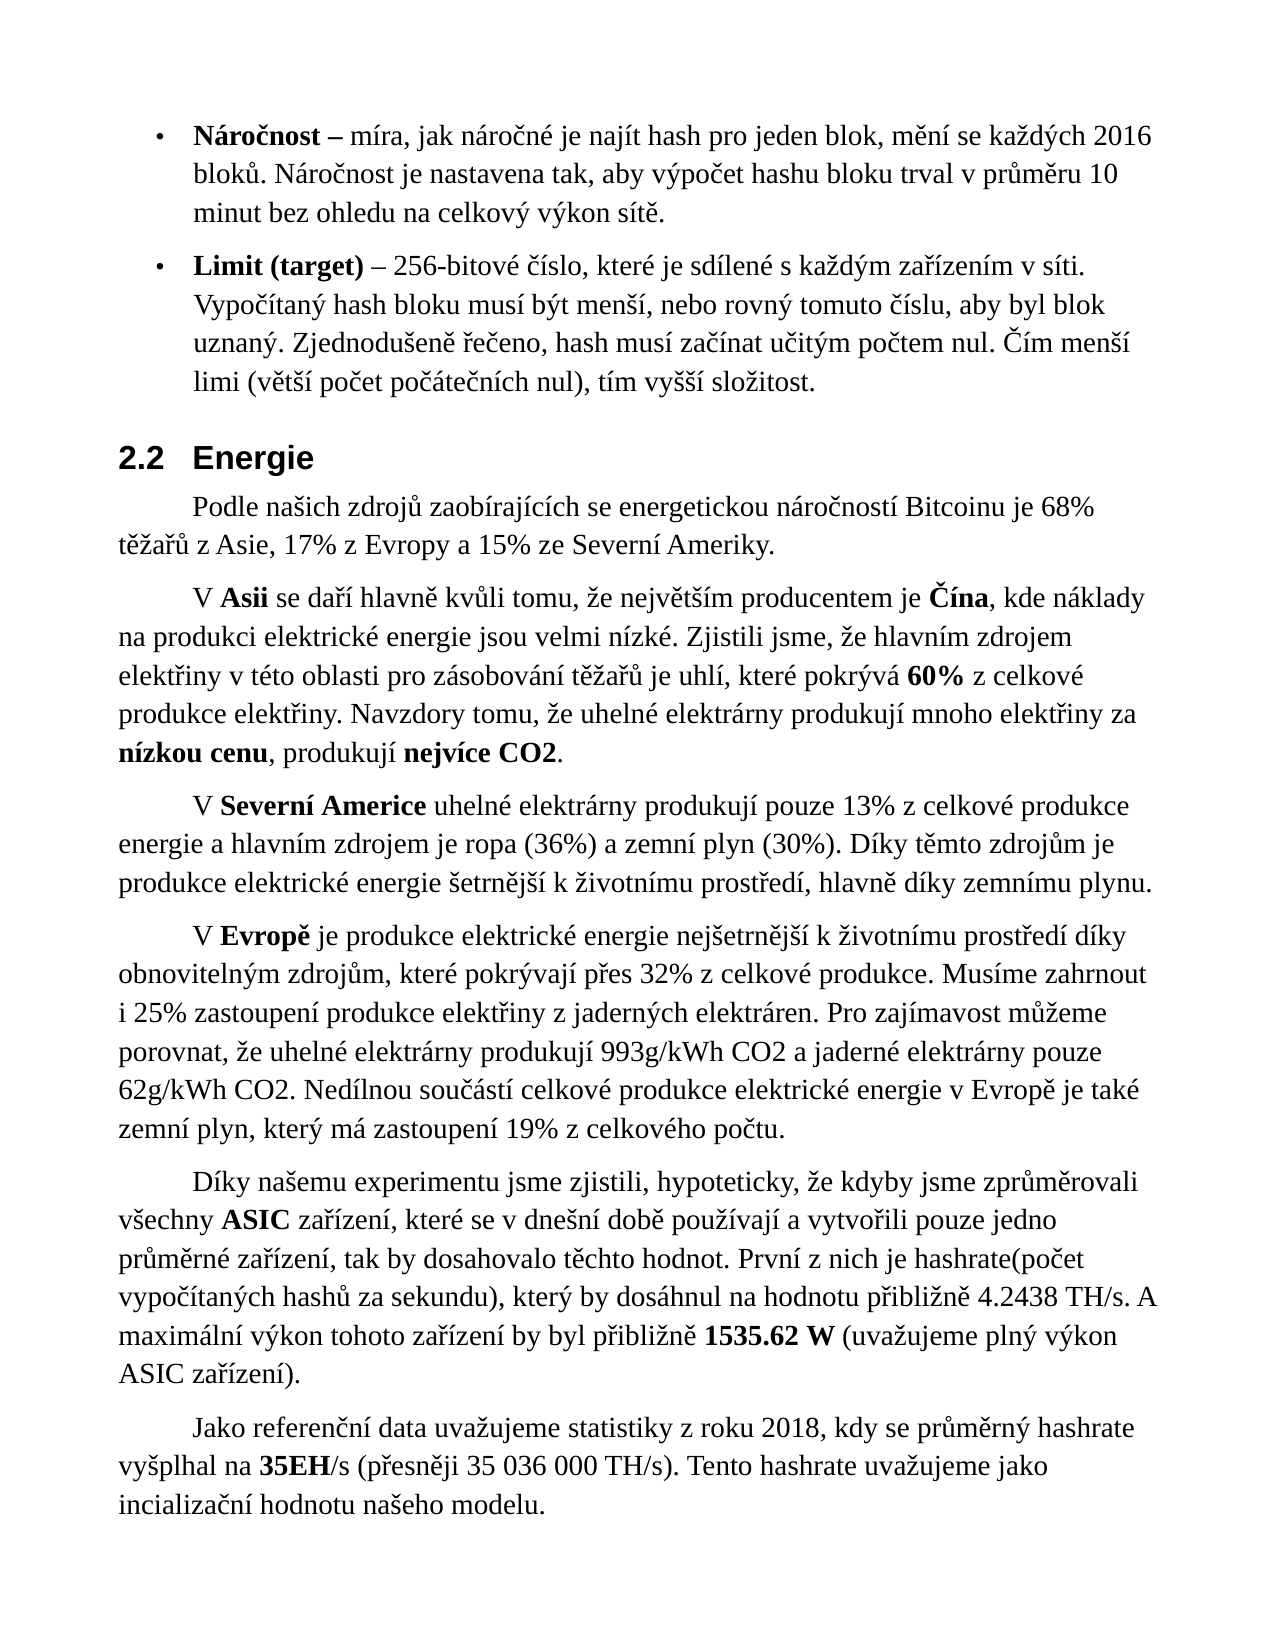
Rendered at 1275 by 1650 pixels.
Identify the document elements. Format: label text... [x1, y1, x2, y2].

text Díky našemu experimentu jsme zjistili, hypoteticky, že kdyby jsme zprůměrovali všechny ASIC zařízení, které se v dnešní době používají a vytvořili pouze jedno průměrné zařízení, tak by dosahovalo těchto hodnot. První z nich je hashrate(počet vypočítaných hashů za sekundu), který by dosáhnul na hodnotu přibližně 4.2438 TH/s. A maximální výkon tohoto zařízení by byl přibližně 1535.62 W (uvažujeme plný výkon ASIC zařízení). [118, 1164, 1157, 1390]
text V Evropě je produkce elektrické energie nejšetrnější k životnímu prostředí díky obnovitelným zdrojům, které pokrývají přes 32% z celkové produkce. Musíme zahrnout i 25% zastoupení produkce elektřiny z jaderných elektráren. Pro zajímavost můžeme porovnat, že uhelné elektrárny produkují 993g/kWh CO2 a jaderné elektrárny pouze 62g/kWh CO2. Nedílnou součástí celkové produkce elektrické energie v Evropě je také zemní plyn, který má zastoupení 19% z celkového počtu. [118, 918, 1157, 1144]
text V Severní Americe uhelné elektrárny produkují pouze 13% z celkové produkce energie a hlavním zdrojem je ropa (36%) a zemní plyn (30%). Díky těmto zdrojům je produkce elektrické energie šetrnější k životnímu prostředí, hlavně díky zemnímu plynu. [118, 788, 1157, 898]
text Podle našich zdrojů zaobírajících se energetickou náročností Bitcoinu je 68% těžařů z Asie, 17% z Evropy a 15% ze Severní Ameriky. [118, 489, 1157, 561]
text Jako referenční data uvažujeme statistiky z roku 2018, kdy se průměrný hashrate vyšplhal na 35EH/s (přesněji 35 036 000 TH/s). Tento hashrate uvažujeme jako incializační hodnotu našeho modelu. [118, 1410, 1157, 1520]
text V Asii se daří hlavně kvůli tomu, že největším producentem je Čína, kde náklady na produkci elektrické energie jsou velmi nízké. Zjistili jsme, že hlavním zdrojem elektřiny v této oblasti pro zásobování těžařů je uhlí, které pokrývá 60% z celkové produkce elektřiny. Navzdory tomu, že uhelné elektrárny produkují mnoho elektřiny za nízkou cenu, produkují nejvíce CO2. [118, 581, 1157, 768]
list Limit (target) – 256-bitové číslo, které je sdílené s každým zařízením v síti. Vypočítaný hash bloku musí být menší, nebo rovný tomuto číslu, aby byl blok uznaný. Zjednodušeně řečeno, hash musí začínat učitým počtem nul. Čím menší limi (větší počet počátečních nul), tím vyšší složitost. [156, 248, 1157, 397]
list Náročnost – míra, jak náročné je najít hash pro jeden blok, mění se každých 2016 bloků. Náročnost je nastavena tak, aby výpočet hashu bloku trval v průměru 10 minut bez ohledu na celkový výkon sítě. [156, 118, 1157, 229]
subtitle Energie [118, 438, 1157, 476]
